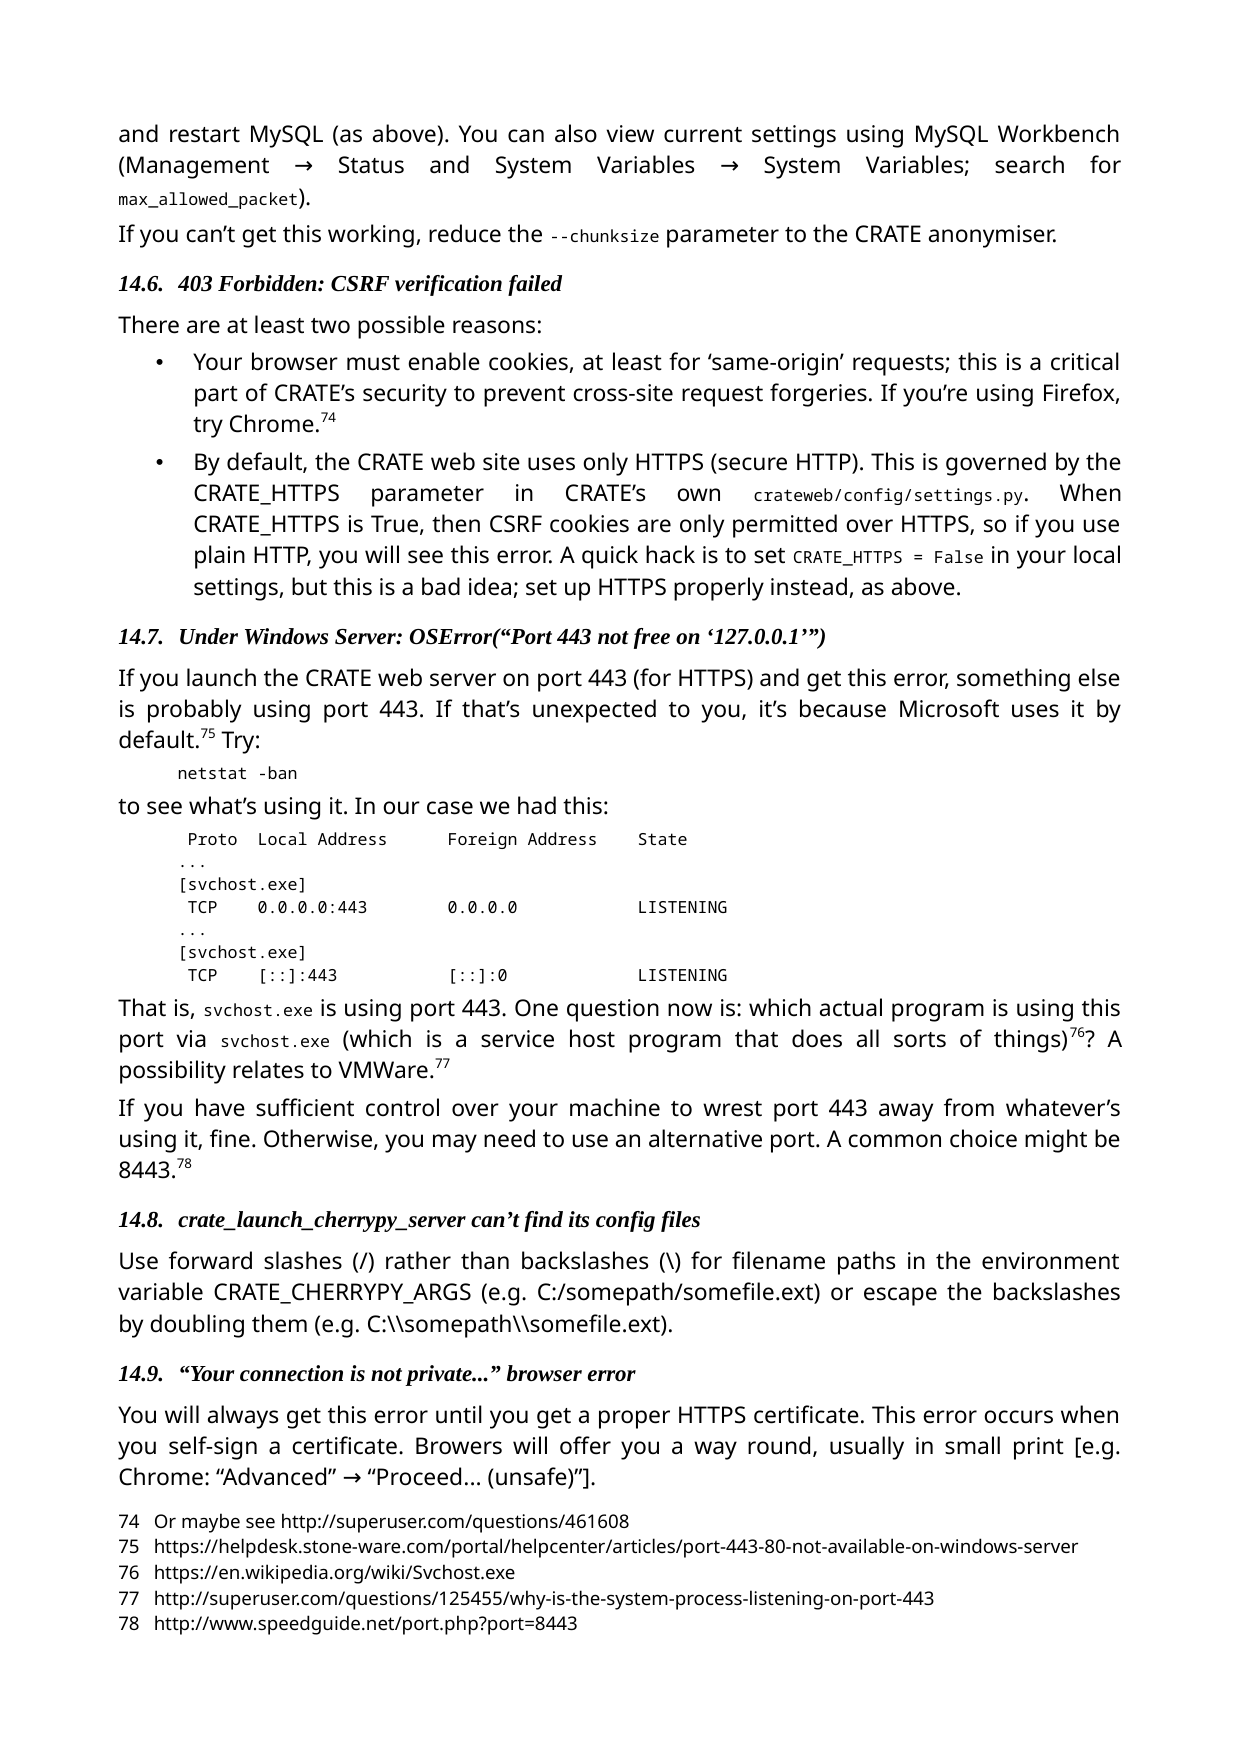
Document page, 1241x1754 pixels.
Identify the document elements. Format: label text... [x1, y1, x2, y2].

text and restart MySQL (as above). You can also view current settings using MySQL Workbench (Management → Status and System Variables → System Variables; search for max_allowed_packet). [118, 118, 1122, 212]
text TCP 0.0.0.0:443 0.0.0.0 LISTENING [177, 895, 1122, 918]
text If you have sufficient control over your machine to wrest port 443 away from whatever’s using it, fine. Otherwise, you may need to use an alternative port. A common choice might be 8443. [118, 1092, 1122, 1185]
text https://en.wikipedia.org/wiki/Svchost.exe [118, 1559, 1122, 1585]
text [svchost.exe] [177, 872, 1122, 895]
text You will always get this error until you get a proper HTTPS certificate. This error occurs when you self-sign a certificate. Browers will offer you a way round, usually in small print [e.g. Chrome: “Advanced” → “Proceed... (unsafe)”]. [118, 1398, 1122, 1492]
list By default, the CRATE web site uses only HTTPS (secure HTTP). This is governed by the CRATE_HTTPS parameter in CRATE’s own crateweb/config/settings.py. When CRATE_HTTPS is True, then CSRF cookies are only permitted over HTTPS, so if you use plain HTTP, you will see this error. A quick hack is to set CRATE_HTTPS = False in your local settings, but this is a bad idea; set up HTTPS properly instead, as above. [156, 446, 1122, 602]
list Your browser must enable cookies, at least for ‘same-origin’ requests; this is a critical part of CRATE’s security to prevent cross-site request forgeries. If you’re using Firefox, try Chrome. [156, 346, 1122, 440]
text Use forward slashes (/) rather than backslashes (\) for filename paths in the environment variable CRATE_CHERRYPY_ARGS (e.g. C:/somepath/somefile.ext) or escape the backslashes by doubling them (e.g. C:\\somepath\\somefile.ext). [118, 1245, 1122, 1339]
text to see what’s using it. In our case we had this: [118, 790, 1122, 821]
text Proto Local Address Foreign Address State [177, 827, 1122, 850]
subtitle Under Windows Server: OSError(“Port 443 not free on ‘127.0.0.1’”) [118, 623, 1122, 649]
subtitle “Your connection is not private...” browser error [118, 1360, 1122, 1386]
list Or maybe see http://superuser.com/questions/461608 [118, 1508, 1122, 1534]
subtitle 403 Forbidden: CSRF verification failed [118, 270, 1122, 296]
subtitle crate_launch_cherrypy_server can’t find its config files [118, 1206, 1122, 1233]
text http://www.speedguide.net/port.php?port=8443 [118, 1610, 1122, 1636]
text TCP [::]:443 [::]:0 LISTENING [177, 963, 1122, 986]
text netstat -ban [177, 761, 1122, 784]
text http://superuser.com/questions/125455/why-is-the-system-process-listening-on-port-443 [118, 1585, 1122, 1610]
text ... [177, 850, 1122, 872]
text That is, svchost.exe is using port 443. One question now is: which actual program is using this port via svchost.exe (which is a service host program that does all sorts of things)? A possibility relates to VMWare. [118, 992, 1122, 1086]
text ... [177, 918, 1122, 941]
text https://helpdesk.stone-ware.com/portal/helpcenter/articles/port-443-80-not-available-on-windows-server [118, 1534, 1122, 1559]
text There are at least two possible reasons: [118, 309, 1122, 340]
text If you can’t get this working, reduce the --chunksize parameter to the CRATE anonymiser. [118, 218, 1122, 249]
text [svchost.exe] [177, 941, 1122, 963]
text If you launch the CRATE web server on port 443 (for HTTPS) and get this error, something else is probably using port 443. If that’s unexpected to you, it’s because Microsoft uses it by default. Try: [118, 662, 1122, 755]
